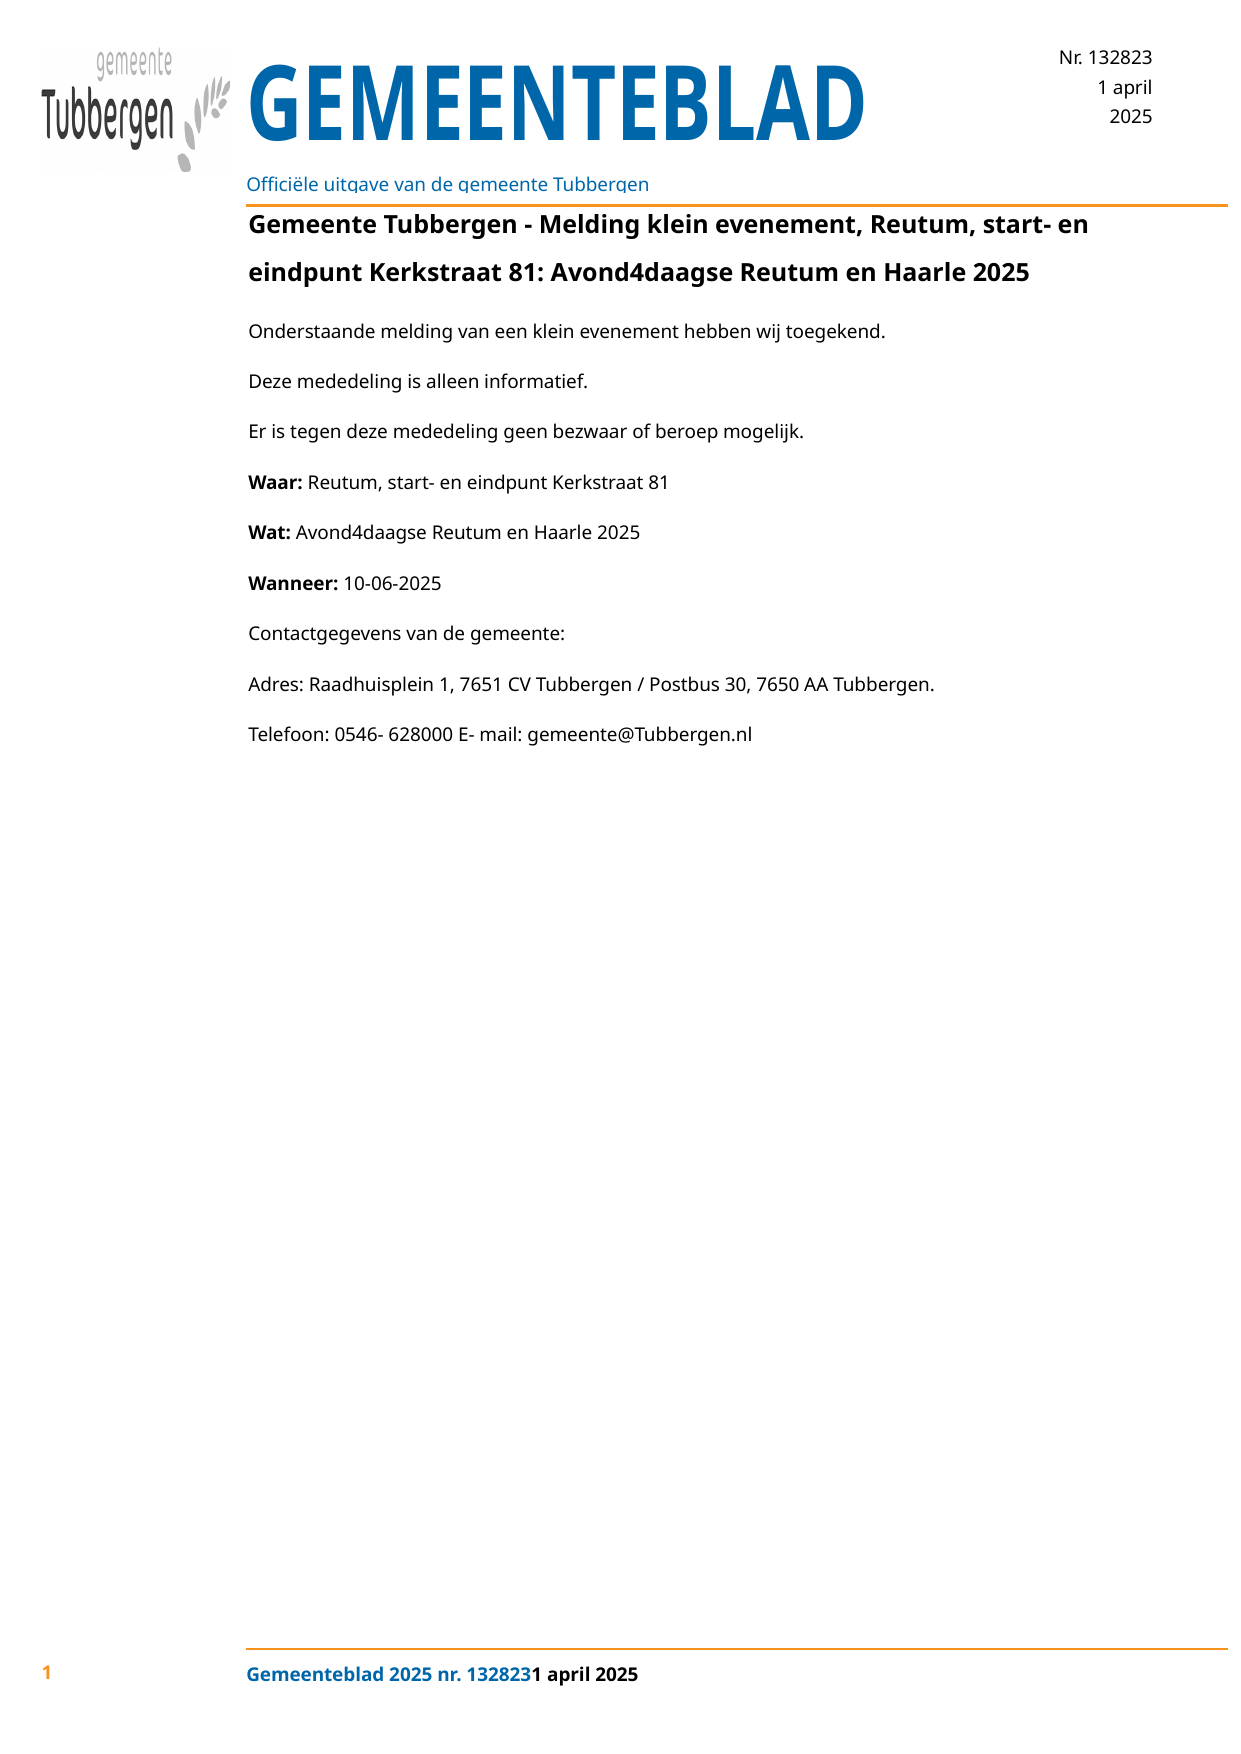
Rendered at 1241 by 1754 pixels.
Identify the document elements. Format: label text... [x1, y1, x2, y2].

picture [41, 47, 231, 172]
text Er is tegen deze mededeling geen bezwaar of beroep mogelijk. [248, 419, 1152, 444]
text Onderstaande melding van een klein evenement hebben wij toegekend. [248, 318, 1152, 344]
text Waar: Reutum, start- en eindpunt Kerkstraat 81 [248, 469, 1152, 495]
text Adres: Raadhuisplein 1, 7651 CV Tubbergen / Postbus 30, 7650 AA Tubbergen. [248, 671, 1152, 697]
text Contactgegevens van de gemeente: [248, 620, 1152, 646]
text Deze mededeling is alleen informatief. [248, 368, 1152, 394]
text Wat: Avond4daagse Reutum en Haarle 2025 [248, 519, 1152, 545]
text Wanneer: 10-06-2025 [248, 570, 1152, 596]
text Gemeente Tubbergen - Melding klein evenement, Reutum, start- en eindpunt Kerkstraat 81: Avond4daagse Reutum en Haarle 2025 [248, 207, 1152, 288]
text Telefoon: 0546- 628000 E- mail: gemeente@Tubbergen.nl [248, 721, 1152, 747]
